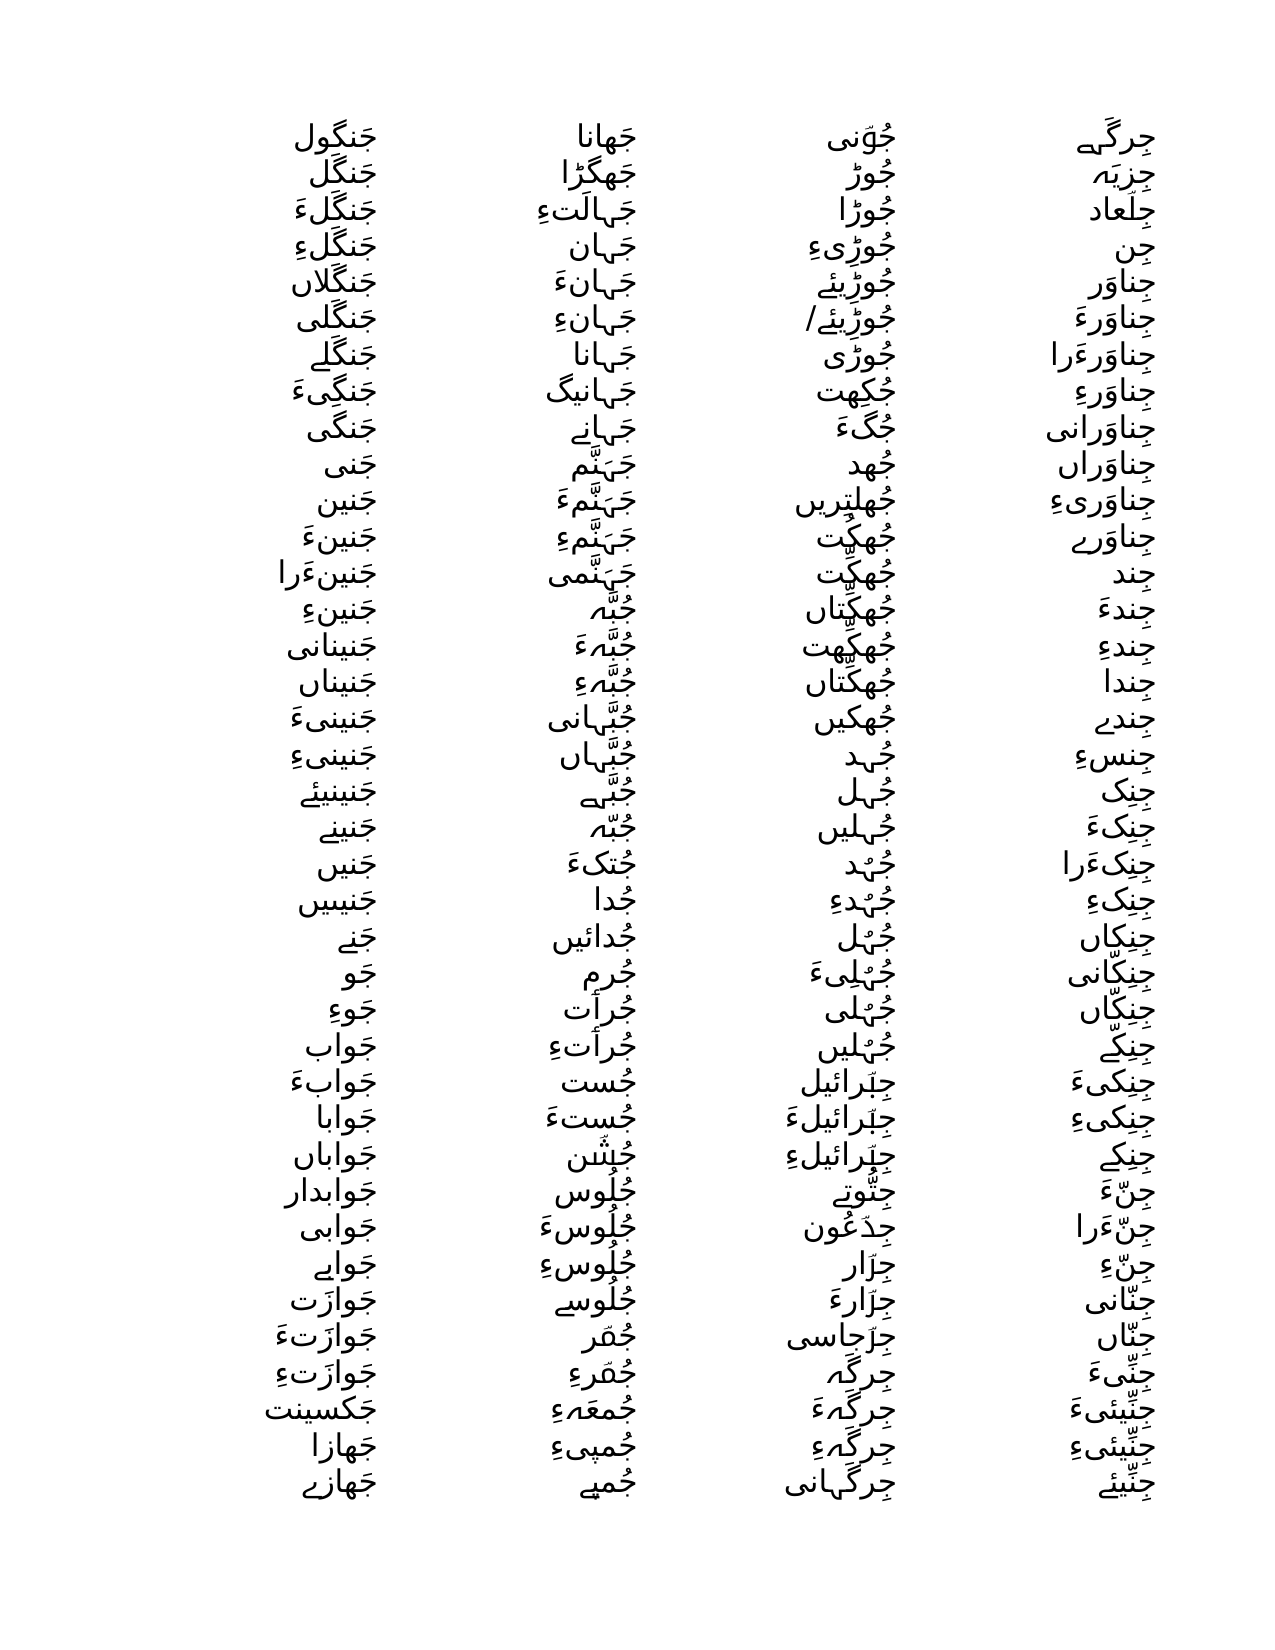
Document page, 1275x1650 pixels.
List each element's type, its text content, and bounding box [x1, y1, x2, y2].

text جِنّاں [897, 1318, 1157, 1354]
text جُلُوسءَ [378, 1209, 637, 1245]
text جِنِّیئیءِ [897, 1427, 1157, 1463]
text جِدؔعُون [637, 1209, 897, 1245]
text جِبؔرائیلءِ [637, 1136, 897, 1172]
text جُمعَہءِ [378, 1391, 637, 1427]
text جَنینءَ [118, 518, 378, 554]
text جُہُدءِ [637, 882, 897, 918]
text جَنگَلے [118, 336, 378, 373]
text جِنِکّانی [897, 954, 1157, 991]
text جِنِکءَ [897, 809, 1157, 845]
text جَوابا [118, 1100, 378, 1136]
text جِناوَرءَ [897, 300, 1157, 336]
text جِنِّیءَ [897, 1354, 1157, 1391]
text جِنِک [897, 772, 1157, 809]
text جَکسینت [118, 1391, 378, 1427]
text جِنّءِ [897, 1245, 1157, 1281]
text جُبَّہانی [378, 700, 637, 736]
text جِندے [897, 700, 1157, 736]
text جِرگَہانی [637, 1463, 897, 1499]
text جُوڑ [637, 154, 897, 191]
text جُہل [637, 772, 897, 809]
text جِرؔار [637, 1245, 897, 1281]
text جِنّءَ​را [897, 1209, 1157, 1245]
text جِرؔجاسی [637, 1318, 897, 1354]
text جُوڑا [637, 191, 897, 227]
text جِزیَہ [897, 154, 1157, 191]
text جُوڑِیئے/ [637, 300, 897, 336]
text جِناوَر [897, 263, 1157, 300]
text جِند [897, 554, 1157, 591]
text جِناوَرءَ​را [897, 336, 1157, 373]
text جُوڑی [637, 336, 897, 373]
text جَوءِ [118, 991, 378, 1027]
text جُوڑِیءِ [637, 227, 897, 263]
text جُگءَ [637, 409, 897, 445]
text جَنین [118, 482, 378, 518]
text جُرم [378, 954, 637, 991]
text جُھکُت [637, 518, 897, 554]
text جِناوَرانی [897, 409, 1157, 445]
text جُشؔن [378, 1136, 637, 1172]
text جُرٲتءِ [378, 1027, 637, 1063]
text جَہَنَّم [378, 445, 637, 482]
text جَنگَل [118, 154, 378, 191]
text جَوابے [118, 1245, 378, 1281]
text جَنے [118, 918, 378, 954]
text جِنِکیءَ [897, 1063, 1157, 1100]
text جَنگی [118, 409, 378, 445]
text جِرگَہءَ [637, 1391, 897, 1427]
text جَنگَلءَ [118, 191, 378, 227]
text جَوابءَ [118, 1063, 378, 1100]
text جُہُد [637, 845, 897, 882]
text جِنِکیءِ [897, 1100, 1157, 1136]
text جُکِھت [637, 373, 897, 409]
text جَنی [118, 445, 378, 482]
text جِرؔارءَ [637, 1281, 897, 1318]
text جَہانے [378, 409, 637, 445]
text جُلُوسے [378, 1281, 637, 1318]
text جُبَّہے [378, 772, 637, 809]
text جَنینءَ​را [118, 554, 378, 591]
text جِندا [897, 663, 1157, 700]
text جَھازا [118, 1427, 378, 1463]
text جِلؔعاد [897, 191, 1157, 227]
text جِنِکّے [897, 1027, 1157, 1063]
text جُھد [637, 445, 897, 482]
text جُرٲت [378, 991, 637, 1027]
text جَوازَتءِ [118, 1354, 378, 1391]
text جِن [897, 227, 1157, 263]
text جَہانءِ [378, 300, 637, 336]
text جُہُلی [637, 991, 897, 1027]
text جَنینءِ [118, 591, 378, 627]
text جَو [118, 954, 378, 991]
text جَھانا [378, 118, 637, 154]
text جَہالَتءِ [378, 191, 637, 227]
text جَنینانی [118, 627, 378, 663]
text جَنگول [118, 118, 378, 154]
text جُلُوسءِ [378, 1245, 637, 1281]
text جُھکیں [637, 700, 897, 736]
text جِبؔرائیل [637, 1063, 897, 1100]
text جُہُلِیءَ [637, 954, 897, 991]
text جُمپے [378, 1463, 637, 1499]
text جُبَّہءِ [378, 663, 637, 700]
text جُہد [637, 736, 897, 772]
text جُتکءَ [378, 845, 637, 882]
text جُمؔرءِ [378, 1354, 637, 1391]
text جَنیناں [118, 663, 378, 700]
text جُبّہ [378, 809, 637, 845]
text جُہُل [637, 918, 897, 954]
text جُدا [378, 882, 637, 918]
text جِندءَ [897, 591, 1157, 627]
text جَوابی [118, 1209, 378, 1245]
text جِنِکّاں [897, 991, 1157, 1027]
text جُمپیءِ [378, 1427, 637, 1463]
text جَنگَلاں [118, 263, 378, 300]
text جُستءَ [378, 1100, 637, 1136]
text جِنِکءِ [897, 882, 1157, 918]
text جَنگِیءَ [118, 373, 378, 409]
text جَوابدار [118, 1172, 378, 1209]
text جِناوَرءِ [897, 373, 1157, 409]
text جُھلتِریں [637, 482, 897, 518]
text جَہانءَ [378, 263, 637, 300]
text جُوڑِیئے [637, 263, 897, 300]
text جَہانا [378, 336, 637, 373]
text جِنِکے [897, 1136, 1157, 1172]
text جُھکِّھت [637, 627, 897, 663]
text جُلُوس [378, 1172, 637, 1209]
text جُدائیں [378, 918, 637, 954]
text جَنیں [118, 845, 378, 882]
text جِناوَراں [897, 445, 1157, 482]
text جُھکِّتاں [637, 663, 897, 700]
text جِندءِ [897, 627, 1157, 663]
text جَہَنَّمی [378, 554, 637, 591]
text جَنینیءِ [118, 736, 378, 772]
text جِنِّیئے [897, 1463, 1157, 1499]
text جُھکِّت [637, 554, 897, 591]
text جُبَّہاں [378, 736, 637, 772]
text جُہلیں [637, 809, 897, 845]
text جُبَّہ [378, 591, 637, 627]
text جَنینے [118, 809, 378, 845]
text جَہَنَّمءِ [378, 518, 637, 554]
text جَوازَتءَ [118, 1318, 378, 1354]
text جِبؔرائیلءَ [637, 1100, 897, 1136]
text جِنِکءَ​را [897, 845, 1157, 882]
text جِنِّیئیءَ [897, 1391, 1157, 1427]
text جُوؔنی [637, 118, 897, 154]
text جَنینیئے [118, 772, 378, 809]
text جِنِکاں [897, 918, 1157, 954]
text جِناوَریءِ [897, 482, 1157, 518]
text جَہَنَّمءَ [378, 482, 637, 518]
text جِرگَہ [637, 1354, 897, 1391]
text جُبَّہءَ [378, 627, 637, 663]
text جَنگَلءِ [118, 227, 378, 263]
text جُہُلیں [637, 1027, 897, 1063]
text جِنّانی [897, 1281, 1157, 1318]
text جَنینیءَ [118, 700, 378, 736]
text جَنگَلی [118, 300, 378, 336]
text جِناوَرے [897, 518, 1157, 554]
text جِنسءِ [897, 736, 1157, 772]
text جِتُّوتے [637, 1172, 897, 1209]
text جَہان [378, 227, 637, 263]
text جُست [378, 1063, 637, 1100]
text جَواب [118, 1027, 378, 1063]
text جَھگڑا [378, 154, 637, 191]
text جَوازَت [118, 1281, 378, 1318]
text جَواباں [118, 1136, 378, 1172]
text جِرگَہءِ [637, 1427, 897, 1463]
text جُمؔر [378, 1318, 637, 1354]
text جَہانیگ [378, 373, 637, 409]
text جِنّءَ [897, 1172, 1157, 1209]
text جِرگَہے [897, 118, 1157, 154]
text جَھازے [118, 1463, 378, 1499]
text جُھکِّتاں [637, 591, 897, 627]
text جَنیںیں [118, 882, 378, 918]
